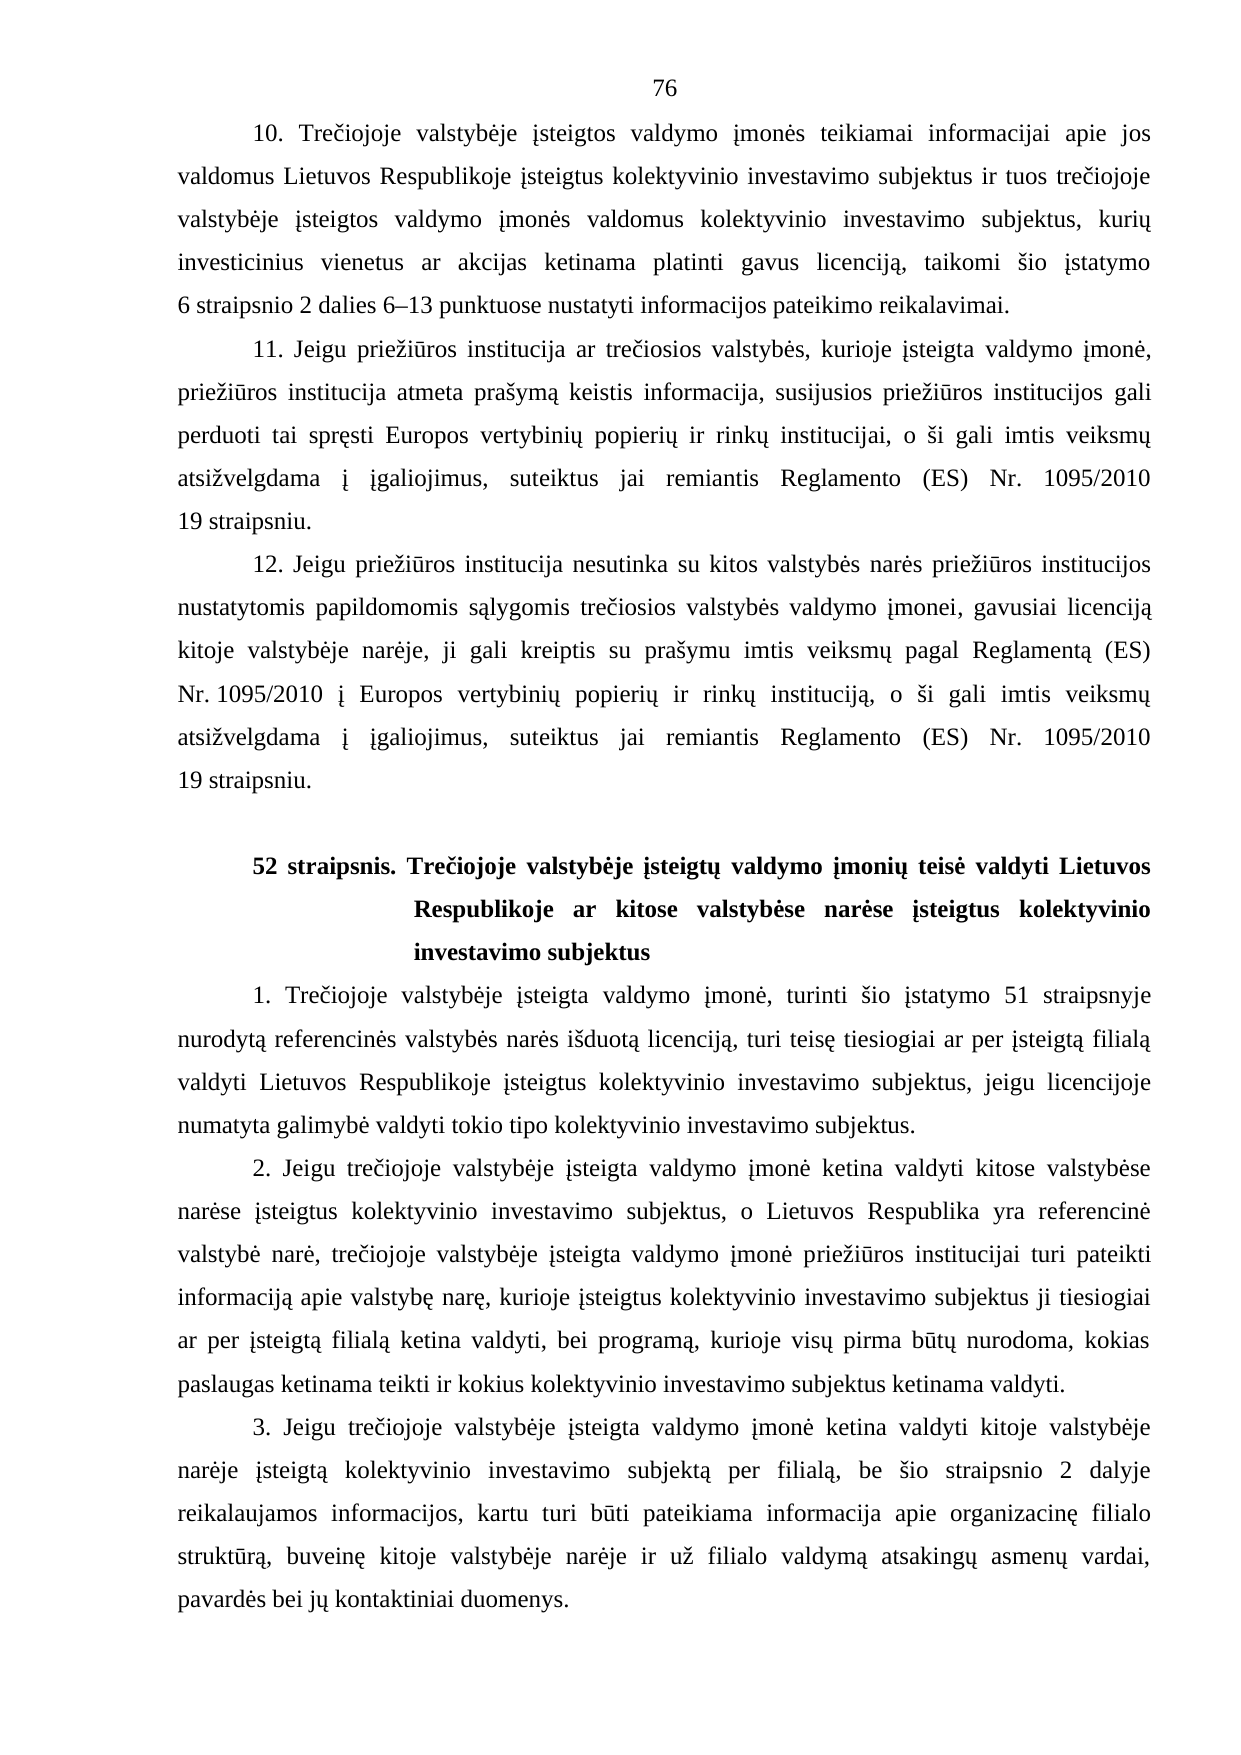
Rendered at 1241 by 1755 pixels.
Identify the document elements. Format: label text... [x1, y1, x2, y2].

text 11. Jeigu priežiūros institucija ar trečiosios valstybės, kurioje įsteigta valdymo įmonė, priežiūros institucija atmeta prašymą keistis informacija, susijusios priežiūros institucijos gali perduoti tai spręsti Europos vertybinių popierių ir rinkų institucijai, o ši gali imtis veiksmų atsižvelgdama į įgaliojimus, suteiktus jai remiantis Reglamento (ES) Nr. 1095/2010 19 straipsniu. [177, 334, 1152, 535]
text 2. Jeigu trečiojoje valstybėje įsteigta valdymo įmonė ketina valdyti kitose valstybėse narėse įsteigtus kolektyvinio investavimo subjektus, o Lietuvos Respublika yra referencinė valstybė narė, trečiojoje valstybėje įsteigta valdymo įmonė priežiūros institucijai turi pateikti informaciją apie valstybę narę, kurioje įsteigtus kolektyvinio investavimo subjektus ji tiesiogiai ar per įsteigtą filialą ketina valdyti, bei programą, kurioje visų pirma būtų nurodoma, kokias paslaugas ketinama teikti ir kokius kolektyvinio investavimo subjektus ketinama valdyti. [177, 1153, 1152, 1397]
text 10. Trečiojoje valstybėje įsteigtos valdymo įmonės teikiamai informacijai apie jos valdomus Lietuvos Respublikoje įsteigtus kolektyvinio investavimo subjektus ir tuos trečiojoje valstybėje įsteigtos valdymo įmonės valdomus kolektyvinio investavimo subjektus, kurių investicinius vienetus ar akcijas ketinama platinti gavus licenciją, taikomi šio įstatymo 6 straipsnio 2 dalies 6–13 punktuose nustatyti informacijos pateikimo reikalavimai. [177, 118, 1152, 319]
text 52 straipsnis. Trečiojoje valstybėje įsteigtų valdymo įmonių teisė valdyti Lietuvos Respublikoje ar kitose valstybėse narėse įsteigtus kolektyvinio investavimo subjektus [252, 851, 1152, 966]
text 3. Jeigu trečiojoje valstybėje įsteigta valdymo įmonė ketina valdyti kitoje valstybėje narėje įsteigtą kolektyvinio investavimo subjektą per filialą, be šio straipsnio 2 dalyje reikalaujamos informacijos, kartu turi būti pateikiama informacija apie organizacinę filialo struktūrą, buveinę kitoje valstybėje narėje ir už filialo valdymą atsakingų asmenų vardai, pavardės bei jų kontaktiniai duomenys. [177, 1412, 1152, 1613]
text 1. Trečiojoje valstybėje įsteigta valdymo įmonė, turinti šio įstatymo 51 straipsnyje nurodytą referencinės valstybės narės išduotą licenciją, turi teisę tiesiogiai ar per įsteigtą filialą valdyti Lietuvos Respublikoje įsteigtus kolektyvinio investavimo subjektus, jeigu licencijoje numatyta galimybė valdyti tokio tipo kolektyvinio investavimo subjektus. [177, 981, 1152, 1139]
text 12. Jeigu priežiūros institucija nesutinka su kitos valstybės narės priežiūros institucijos nustatytomis papildomomis sąlygomis trečiosios valstybės valdymo įmonei, gavusiai licenciją kitoje valstybėje narėje, ji gali kreiptis su prašymu imtis veiksmų pagal Reglamentą (ES) Nr. 1095/2010 į Europos vertybinių popierių ir rinkų instituciją, o ši gali imtis veiksmų atsižvelgdama į įgaliojimus, suteiktus jai remiantis Reglamento (ES) Nr. 1095/2010 19 straipsniu. [177, 549, 1152, 794]
